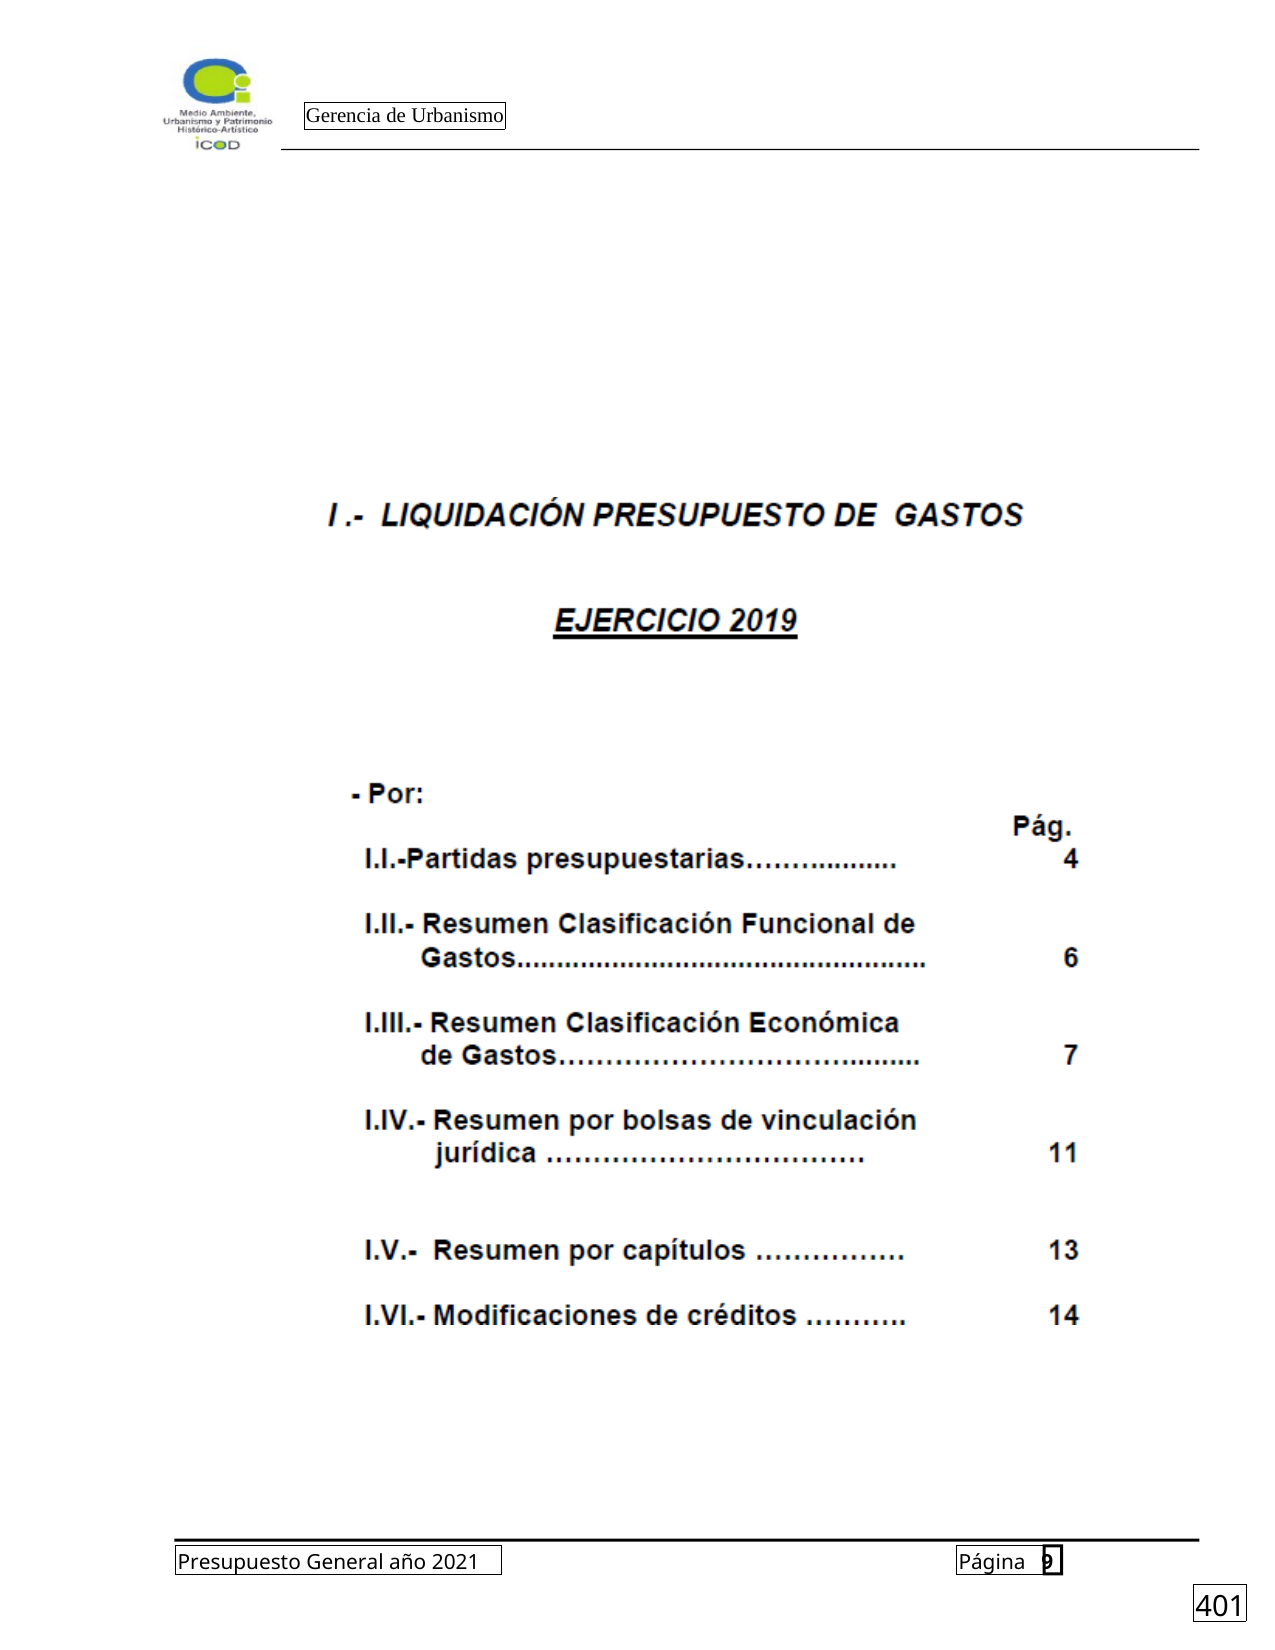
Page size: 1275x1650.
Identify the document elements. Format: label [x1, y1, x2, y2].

picture [153, 46, 281, 170]
picture [327, 497, 1080, 1325]
